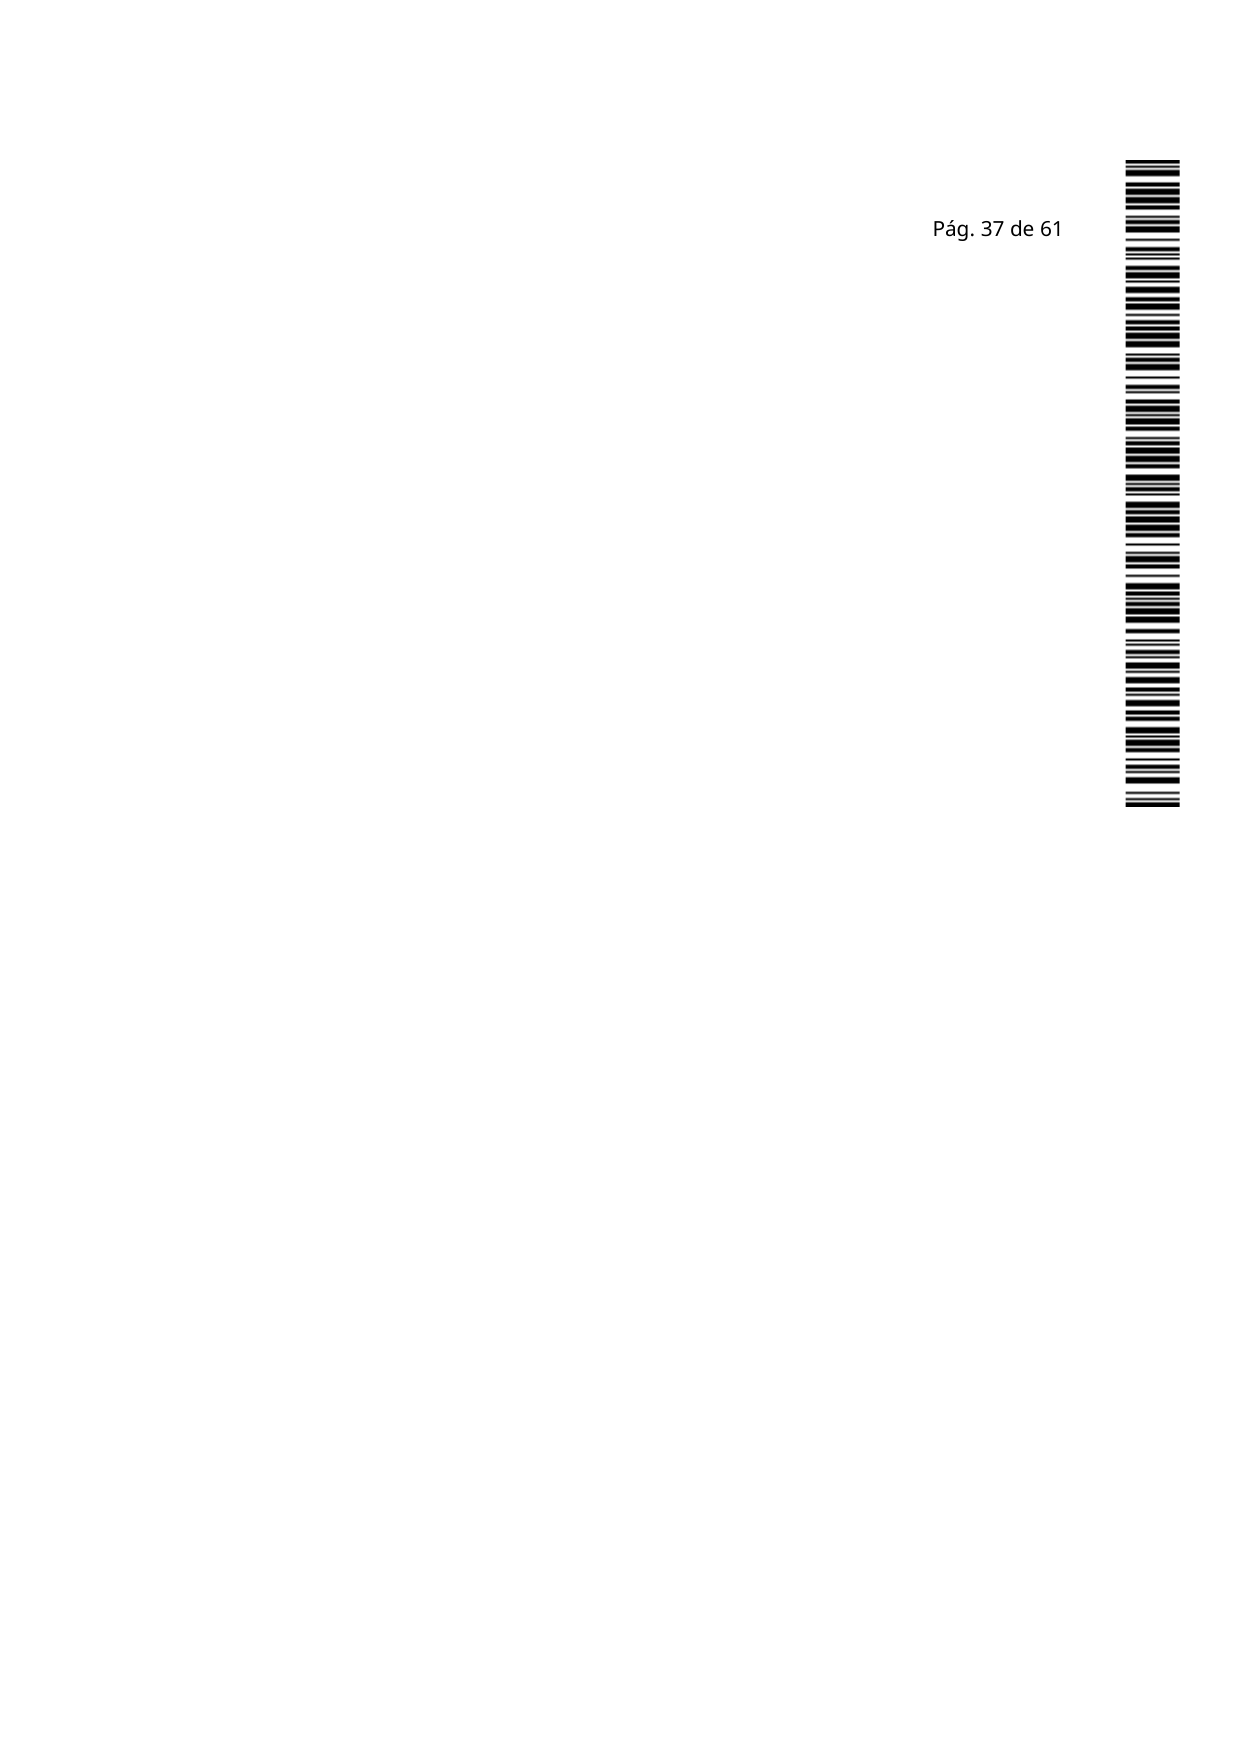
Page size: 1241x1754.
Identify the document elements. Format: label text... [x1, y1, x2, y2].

picture [1125, 160, 1180, 807]
text Pág. 37 de 61 [160, 214, 1063, 243]
